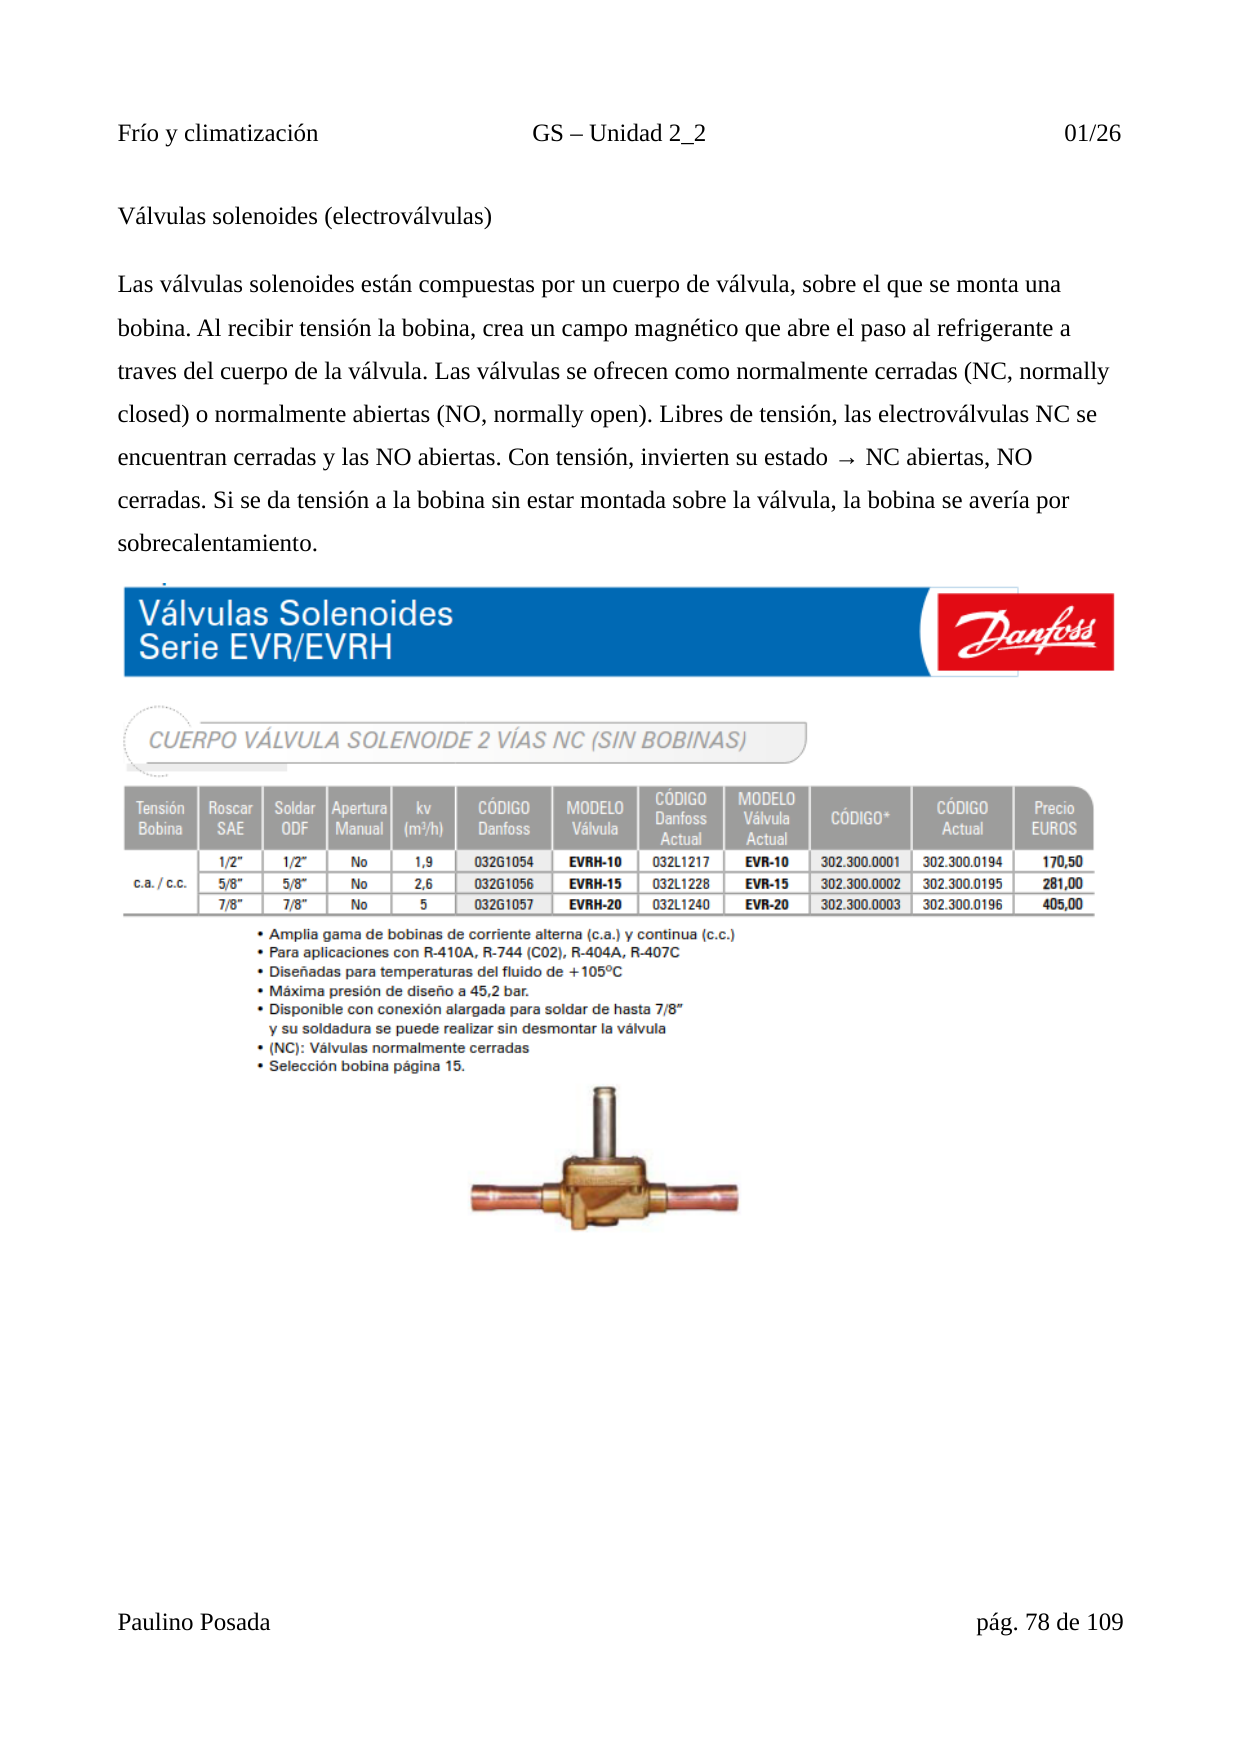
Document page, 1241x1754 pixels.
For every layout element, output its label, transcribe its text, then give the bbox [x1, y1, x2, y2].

text Válvulas solenoides (electroválvulas) [117, 201, 1123, 230]
text Las válvulas solenoides están compuestas por un cuerpo de válvula, sobre el que se monta una bobina. Al recibir tensión la bobina, crea un campo magnético que abre el paso al refrigerante a traves del cuerpo de la válvula. Las válvulas se ofrecen como normalmente cerradas (NC, normally closed) o normalmente abiertas (NO, normally open). Libres de tensión, las electroválvulas NC se encuentran cerradas y las NO abiertas. Con tensión, invierten su estado → NC abiertas, NO cerradas. Si se da tensión a la bobina sin estar montada sobre la válvula, la bobina se avería por sobrecalentamiento. [117, 269, 1123, 557]
picture [117, 583, 1122, 1239]
